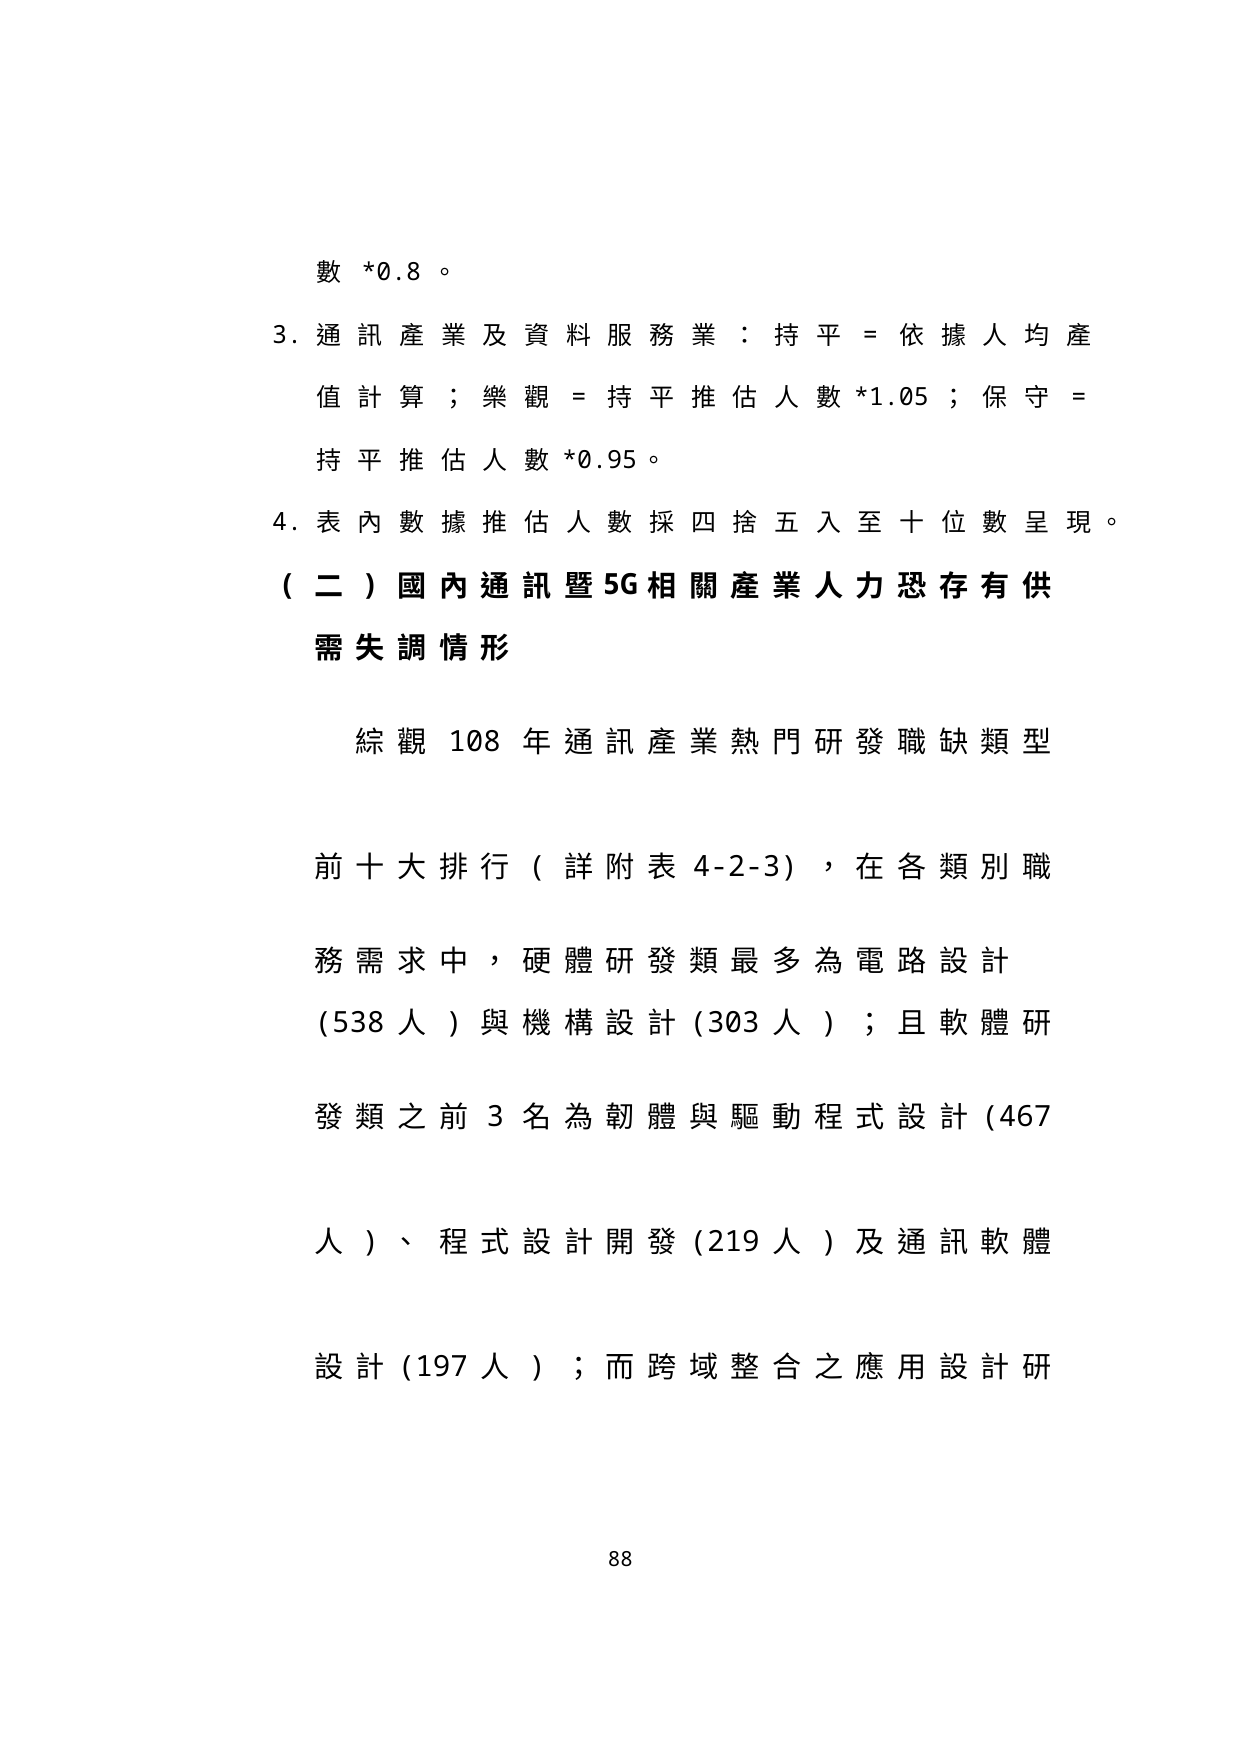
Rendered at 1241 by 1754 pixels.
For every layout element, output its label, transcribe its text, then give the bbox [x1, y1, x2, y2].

text (二)國內通訊暨5G相關產業人力恐存有供需失調情形 [242, 542, 1058, 667]
text 數*0.8。 [253, 229, 1130, 292]
text 綜觀108年通訊產業熱門研發職缺類型前十大排行(詳附表4-2-3)，在各類別職務需求中，硬體研發類最多為電路設計(538人)與機構設計(303人)；且軟體研發類之前3名為韌體與驅動程式設計(467人)、程式設計開發(219人)及通訊軟體設計(197人)；而跨域整合之應用設計研 [271, 667, 1058, 1417]
text 3.通訊產業及資料服務業：持平=依據人均產值計算；樂觀=持平推估人數*1.05；保守=持平推估人數*0.95。 [253, 292, 1130, 479]
text 4.表內數據推估人數採四捨五入至十位數呈現。 [253, 479, 1130, 542]
